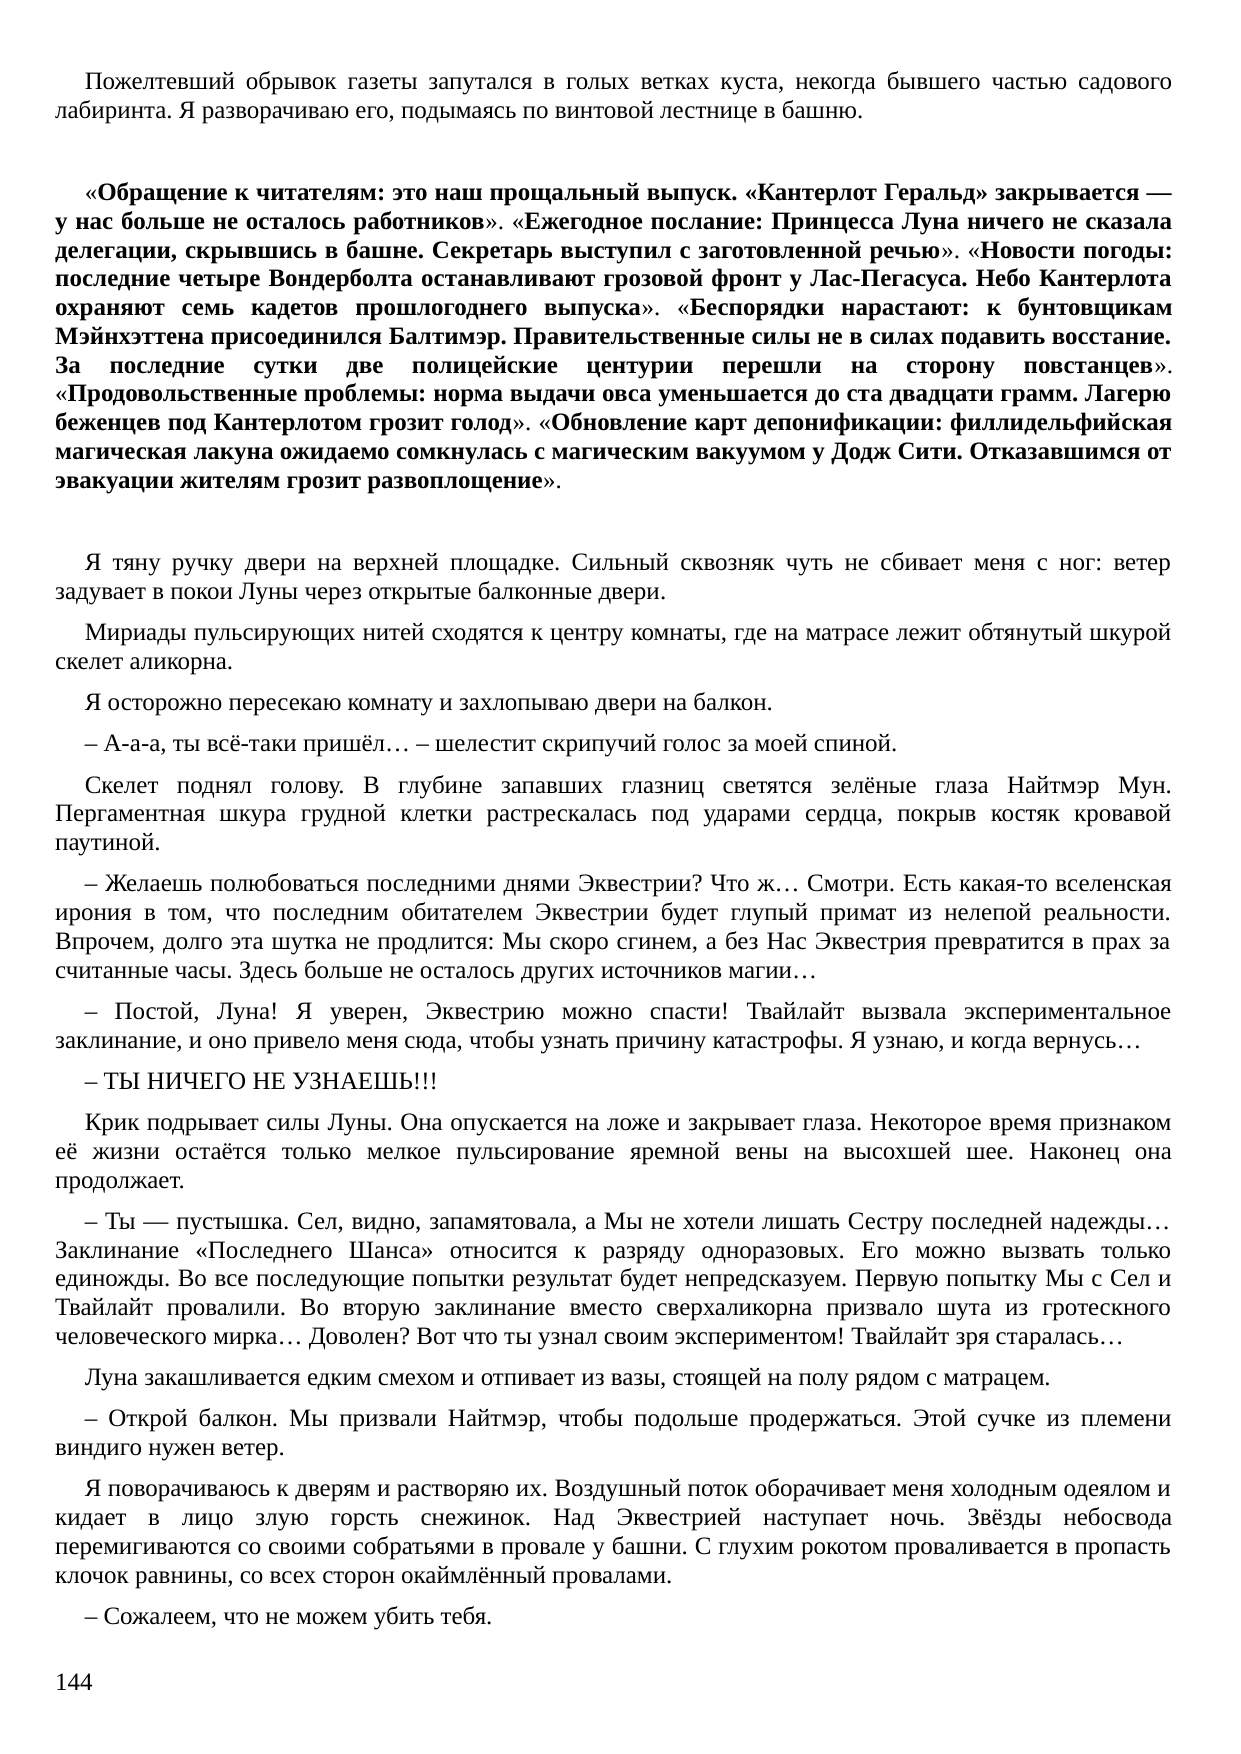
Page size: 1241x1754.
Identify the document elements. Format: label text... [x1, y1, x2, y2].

text – Открой балкон. Мы призвали Найтмэр, чтобы подольше продержаться. Этой сучке из племени виндиго нужен ветер. [55, 1403, 1173, 1461]
text «Обращение к читателям: это наш прощальный выпуск. «Кантерлот Геральд» закрывается — у нас больше не осталось работников». «Ежегодное послание: Принцесса Луна ничего не сказала делегации, скрывшись в башне. Секретарь выступил с заготовленной речью». «Новости погоды: последние четыре Вондерболта останавливают грозовой фронт у Лас-Пегасуса. Небо Кантерлота охраняют семь кадетов прошлогоднего выпуска». «Беспорядки нарастают: к бунтовщикам Мэйнхэттена присоединился Балтимэр. Правительственные силы не в силах подавить восстание. За последние сутки две полицейские центурии перешли на сторону повстанцев». «Продовольственные проблемы: норма выдачи овса уменьшается до ста двадцати грамм. Лагерю беженцев под Кантерлотом грозит голод». «Обновление карт депонификации: филлидельфийская магическая лакуна ожидаемо сомкнулась с магическим вакуумом у Додж Сити. Отказавшимся от эвакуации жителям грозит развоплощение». [55, 177, 1173, 493]
text – Сожалеем, что не можем убить тебя. [55, 1601, 1173, 1630]
text Скелет поднял голову. В глубине запавших глазниц светятся зелёные глаза Найтмэр Мун. Пергаментная шкура грудной клетки растрескалась под ударами сердца, покрыв костяк кровавой паутиной. [55, 770, 1173, 856]
text Я поворачиваюсь к дверям и растворяю их. Воздушный поток оборачивает меня холодным одеялом и кидает в лицо злую горсть снежинок. Над Эквестрией наступает ночь. Звёзды небосвода перемигиваются со своими собратьями в провале у башни. С глухим рокотом проваливается в пропасть клочок равнины, со всех сторон окаймлённый провалами. [55, 1473, 1173, 1588]
text Луна закашливается едким смехом и отпивает из вазы, стоящей на полу рядом с матрацем. [55, 1362, 1173, 1391]
text – Ты — пустышка. Сел, видно, запамятовала, а Мы не хотели лишать Сестру последней надежды… Заклинание «Последнего Шанса» относится к разряду одноразовых. Его можно вызвать только единожды. Во все последующие попытки результат будет непредсказуем. Первую попытку Мы с Сел и Твайлайт провалили. Во вторую заклинание вместо сверхаликорна призвало шута из гротескного человеческого мирка… Доволен? Вот что ты узнал своим экспериментом! Твайлайт зря старалась… [55, 1206, 1173, 1350]
text – А-а-а, ты всё-таки пришёл… – шелестит скрипучий голос за моей спиной. [55, 728, 1173, 757]
text – Постой, Луна! Я уверен, Эквестрию можно спасти! Твайлайт вызвала экспериментальное заклинание, и оно привело меня сюда, чтобы узнать причину катастрофы. Я узнаю, и когда вернусь… [55, 996, 1173, 1053]
text Мириады пульсирующих нитей сходятся к центру комнаты, где на матрасе лежит обтянутый шкурой скелет аликорна. [55, 617, 1173, 675]
text Я осторожно пересекаю комнату и захлопываю двери на балкон. [55, 687, 1173, 716]
text – ТЫ НИЧЕГО НЕ УЗНАЕШЬ!!! [55, 1066, 1173, 1095]
text Пожелтевший обрывок газеты запутался в голых ветках куста, некогда бывшего частью садового лабиринта. Я разворачиваю его, подымаясь по винтовой лестнице в башню. [55, 66, 1173, 123]
text – Желаешь полюбоваться последними днями Эквестрии? Что ж… Смотри. Есть какая-то вселенская ирония в том, что последним обитателем Эквестрии будет глупый примат из нелепой реальности. Впрочем, долго эта шутка не продлится: Мы скоро сгинем, а без Нас Эквестрия превратится в прах за считанные часы. Здесь больше не осталось других источников магии… [55, 868, 1173, 983]
text Крик подрывает силы Луны. Она опускается на ложе и закрывает глаза. Некоторое время признаком её жизни остаётся только мелкое пульсирование яремной вены на высохшей шее. Наконец она продолжает. [55, 1107, 1173, 1193]
text Я тяну ручку двери на верхней площадке. Сильный сквозняк чуть не сбивает меня с ног: ветер задувает в покои Луны через открытые балконные двери. [55, 547, 1173, 605]
